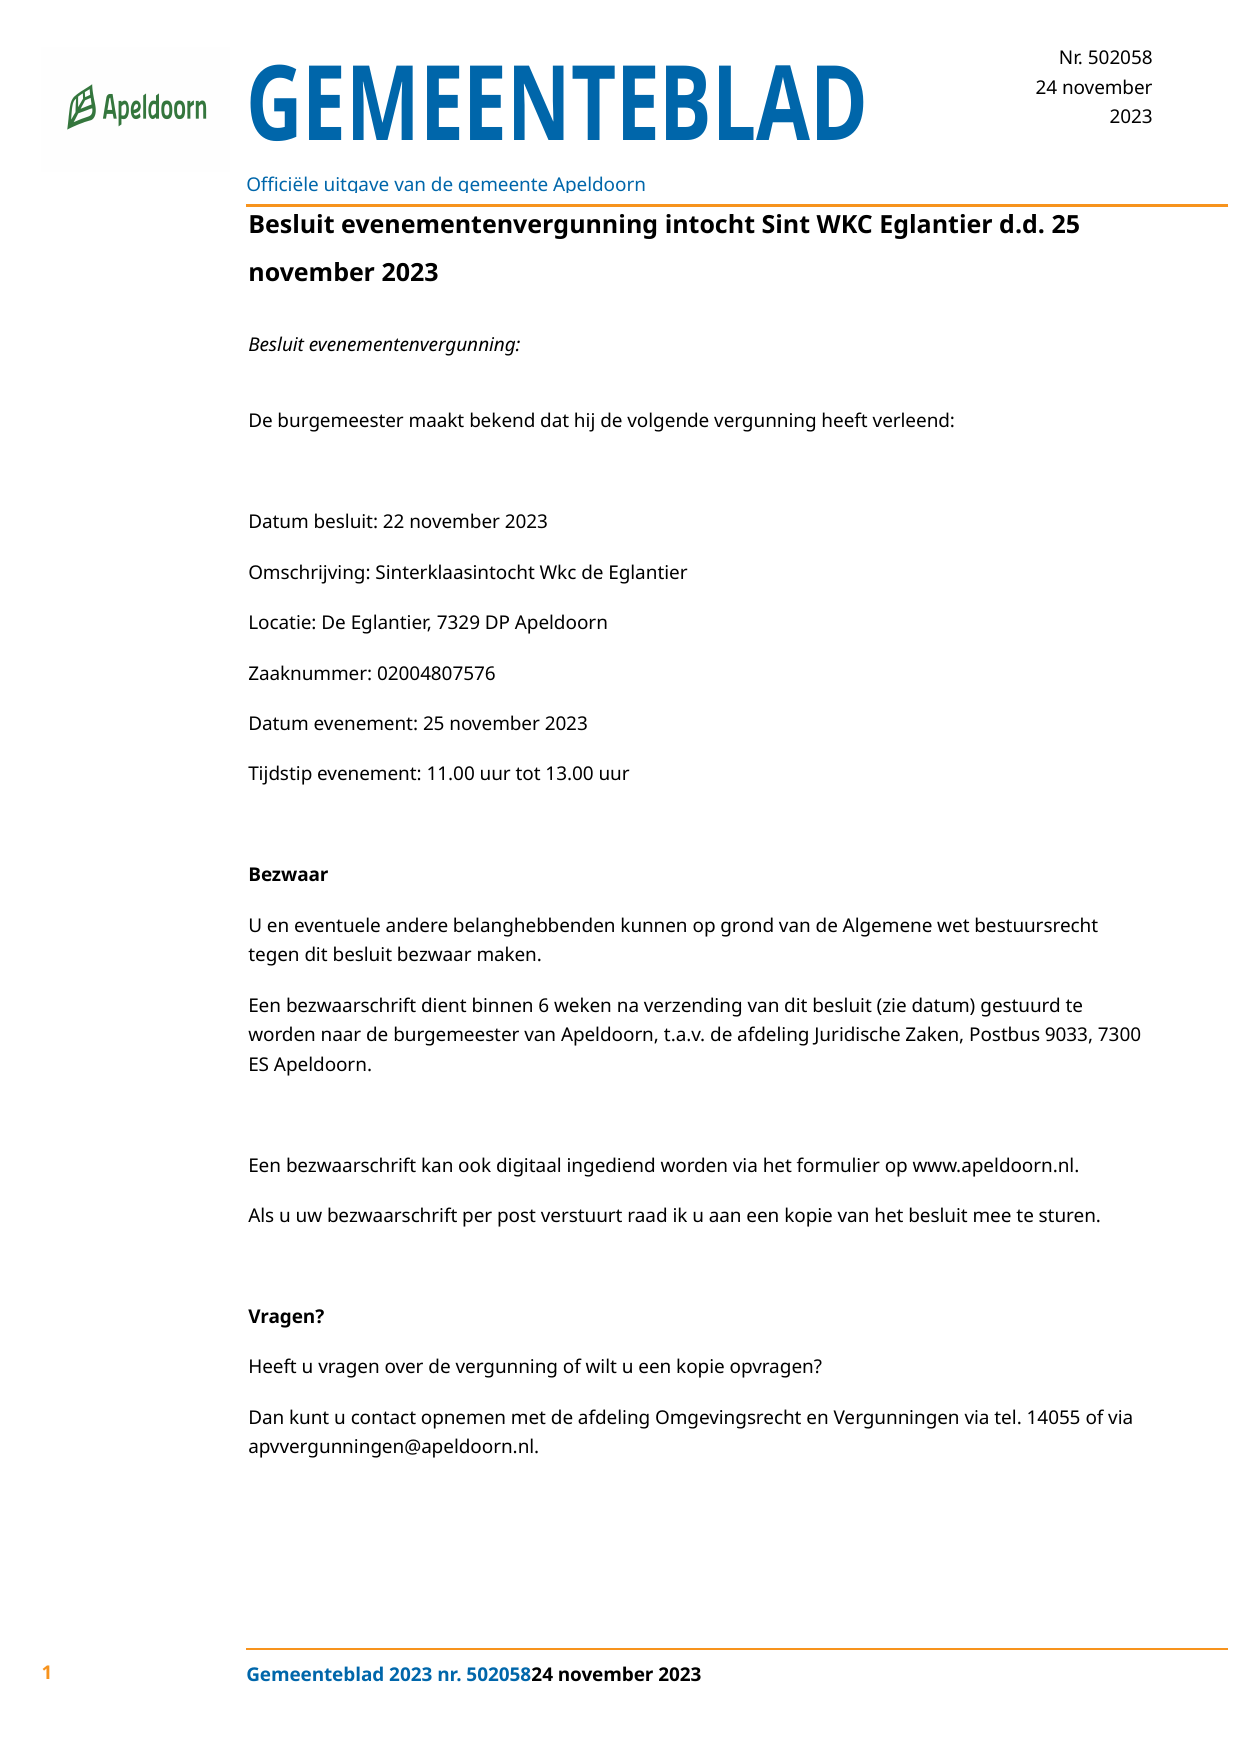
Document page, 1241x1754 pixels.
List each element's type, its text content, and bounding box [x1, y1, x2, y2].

picture [41, 47, 231, 172]
text Besluit evenementenvergunning: [248, 331, 1152, 357]
text Locatie: De Eglantier, 7329 DP Apeldoorn [248, 609, 1152, 635]
text Tijdstip evenement: 11.00 uur tot 13.00 uur [248, 761, 1152, 786]
text Als u uw bezwaarschrift per post verstuurt raad ik u aan een kopie van het besluit mee te sturen. [248, 1202, 1152, 1228]
text Vragen? [248, 1303, 1152, 1329]
text Dan kunt u contact opnemen met de afdeling Omgevingsrecht en Vergunningen via tel. 14055 of via apvvergunningen@apeldoorn.nl. [248, 1404, 1152, 1459]
text Zaaknummer: 02004807576 [248, 660, 1152, 685]
text Een bezwaarschrift dient binnen 6 weken na verzending van dit besluit (zie datum) gestuurd te worden naar de burgemeester van Apeldoorn, t.a.v. de afdeling Juridische Zaken, Postbus 9033, 7300 ES Apeldoorn. [248, 992, 1152, 1077]
text De burgemeester maakt bekend dat hij de volgende vergunning heeft verleend: [248, 408, 1152, 433]
text Datum evenement: 25 november 2023 [248, 710, 1152, 736]
text Omschrijving: Sinterklaasintocht Wkc de Eglantier [248, 559, 1152, 584]
text U en eventuele andere belanghebbenden kunnen op grond van de Algemene wet bestuursrecht tegen dit besluit bezwaar maken. [248, 912, 1152, 967]
text Besluit evenementenvergunning intocht Sint WKC Eglantier d.d. 25 november 2023 [248, 207, 1152, 288]
text Bezwaar [248, 861, 1152, 887]
text Een bezwaarschrift kan ook digitaal ingediend worden via het formulier op www.apeldoorn.nl. [248, 1152, 1152, 1177]
text Heeft u vragen over de vergunning of wilt u een kopie opvragen? [248, 1353, 1152, 1379]
text Datum besluit: 22 november 2023 [248, 508, 1152, 534]
